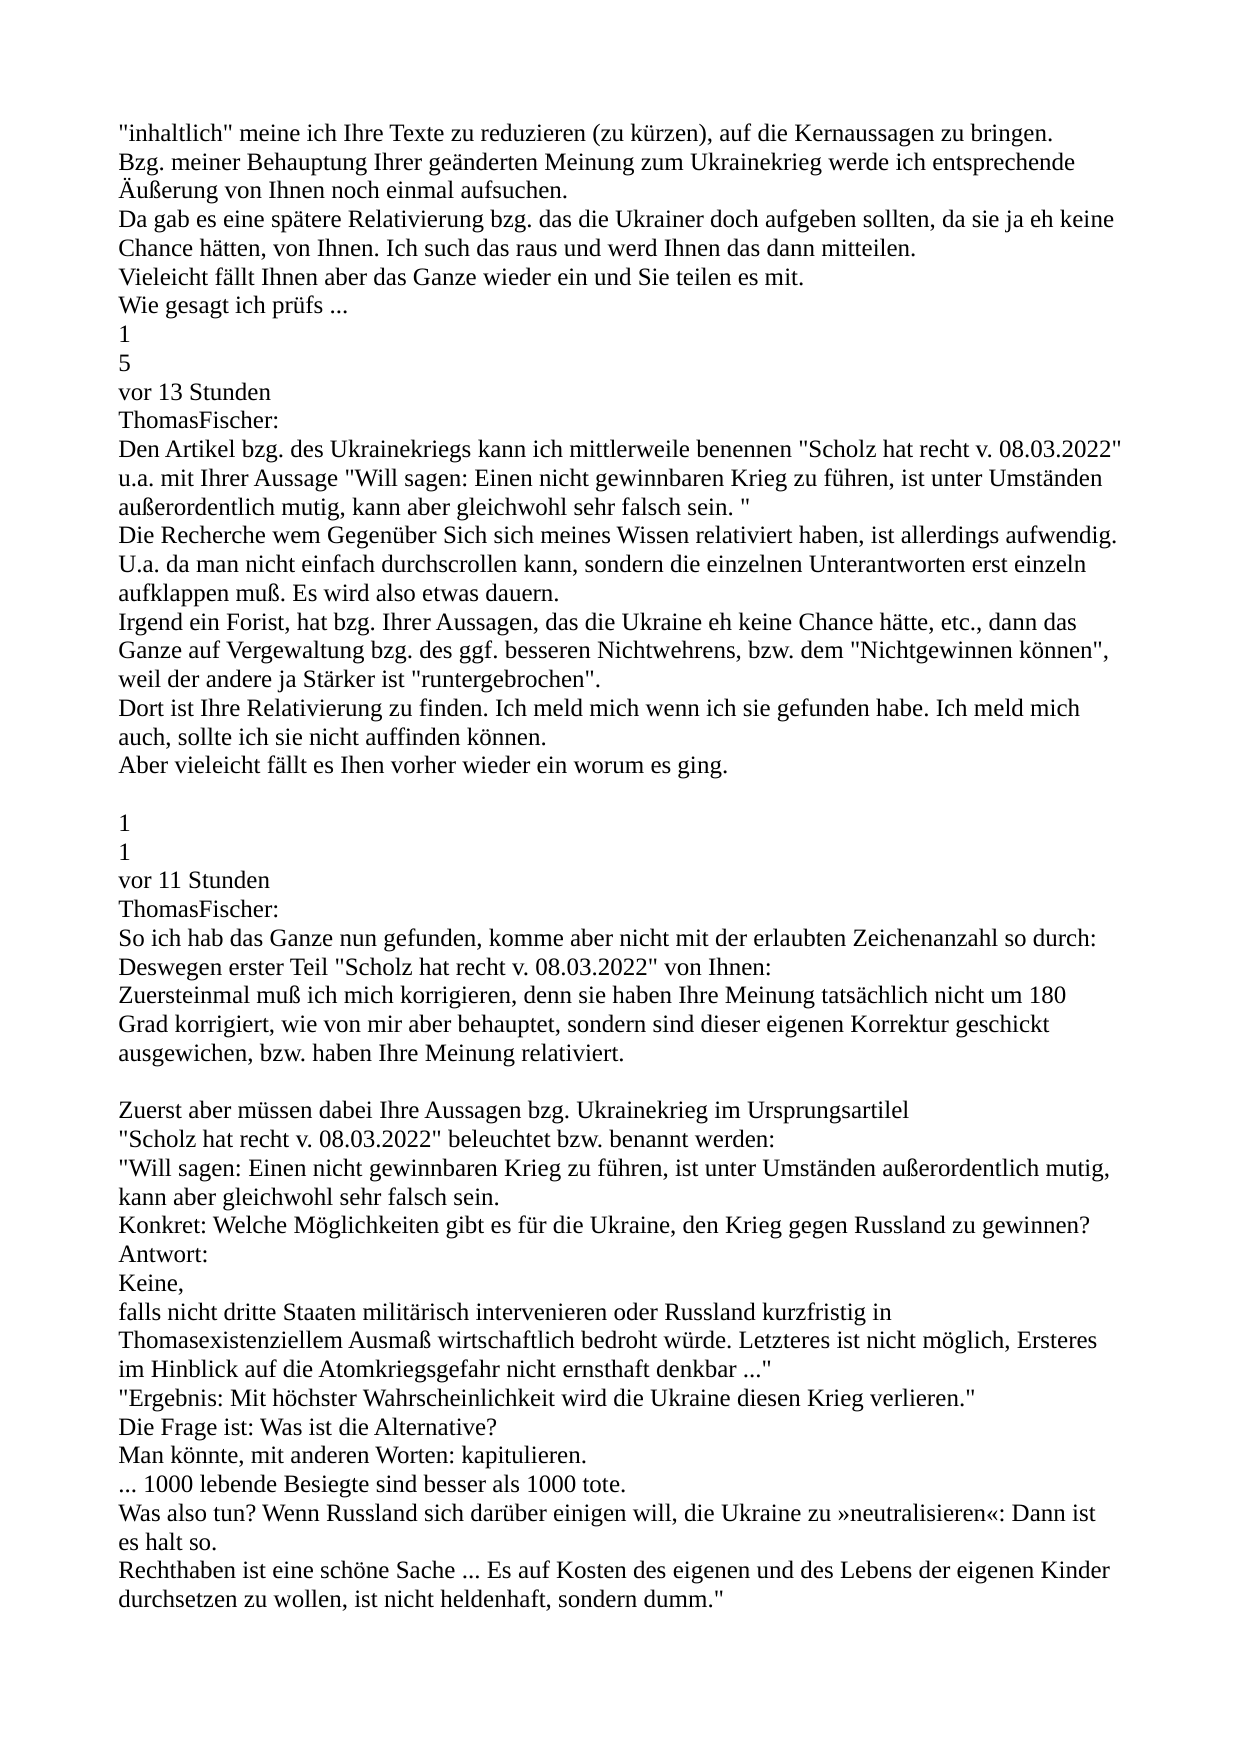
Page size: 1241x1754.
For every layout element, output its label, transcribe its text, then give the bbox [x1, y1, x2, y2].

text Rechthaben ist eine schöne Sache ... Es auf Kosten des eigenen und des Lebens der eigenen Kinder durchsetzen zu wollen, ist nicht heldenhaft, sondern dumm." [118, 1556, 1122, 1613]
text falls nicht dritte Staaten militärisch intervenieren oder Russland kurzfristig in Thomasexistenziellem Ausmaß wirtschaftlich bedroht würde. Letzteres ist nicht möglich, Ersteres im Hinblick auf die Atomkriegsgefahr nicht ernsthaft denkbar ..." [118, 1297, 1122, 1383]
text So ich hab das Ganze nun gefunden, komme aber nicht mit der erlaubten Zeichenanzahl so durch: Deswegen erster Teil "Scholz hat recht v. 08.03.2022" von Ihnen: [118, 923, 1122, 981]
text vor 11 Stunden [118, 866, 1122, 894]
text "inhaltlich" meine ich Ihre Texte zu reduzieren (zu kürzen), auf die Kernaussagen zu bringen. [118, 118, 1122, 147]
text vor 13 Stunden [118, 377, 1122, 406]
text Die Recherche wem Gegenüber Sich sich meines Wissen relativiert haben, ist allerdings aufwendig. U.a. da man nicht einfach durchscrollen kann, sondern die einzelnen Unterantworten erst einzeln aufklappen muß. Es wird also etwas dauern. [118, 521, 1122, 607]
text Zuerst aber müssen dabei Ihre Aussagen bzg. Ukrainekrieg im Ursprungsartilel [118, 1096, 1122, 1124]
text ... 1000 lebende Besiegte sind besser als 1000 tote. [118, 1469, 1122, 1498]
text "Ergebnis: Mit höchster Wahrscheinlichkeit wird die Ukraine diesen Krieg verlieren." [118, 1383, 1122, 1412]
text ThomasFischer: [118, 406, 1122, 434]
text Den Artikel bzg. des Ukrainekriegs kann ich mittlerweile benennen "Scholz hat recht v. 08.03.2022" u.a. mit Ihrer Aussage "Will sagen: Einen nicht gewinnbaren Krieg zu führen, ist unter Umständen außerordentlich mutig, kann aber gleichwohl sehr falsch sein. " [118, 434, 1122, 521]
text Keine, [118, 1268, 1122, 1297]
text Irgend ein Forist, hat bzg. Ihrer Aussagen, das die Ukraine eh keine Chance hätte, etc., dann das Ganze auf Vergewaltung bzg. des ggf. besseren Nichtwehrens, bzw. dem "Nichtgewinnen können", weil der andere ja Stärker ist "runtergebrochen". [118, 607, 1122, 693]
text Da gab es eine spätere Relativierung bzg. das die Ukrainer doch aufgeben sollten, da sie ja eh keine Chance hätten, von Ihnen. Ich such das raus und werd Ihnen das dann mitteilen. [118, 204, 1122, 262]
text "Scholz hat recht v. 08.03.2022" beleuchtet bzw. benannt werden: [118, 1124, 1122, 1153]
text Zuersteinmal muß ich mich korrigieren, denn sie haben Ihre Meinung tatsächlich nicht um 180 Grad korrigiert, wie von mir aber behauptet, sondern sind dieser eigenen Korrektur geschickt ausgewichen, bzw. haben Ihre Meinung relativiert. [118, 981, 1122, 1067]
text Dort ist Ihre Relativierung zu finden. Ich meld mich wenn ich sie gefunden habe. Ich meld mich auch, sollte ich sie nicht auffinden können. [118, 693, 1122, 751]
text "Will sagen: Einen nicht gewinnbaren Krieg zu führen, ist unter Umständen außerordentlich mutig, kann aber gleichwohl sehr falsch sein. [118, 1153, 1122, 1211]
text Man könnte, mit anderen Worten: kapitulieren. [118, 1441, 1122, 1469]
text Was also tun? Wenn Russland sich darüber einigen will, die Ukraine zu »neutralisieren«: Dann ist es halt so. [118, 1498, 1122, 1556]
text 1 [118, 319, 1122, 348]
text Aber vieleicht fällt es Ihen vorher wieder ein worum es ging. [118, 751, 1122, 779]
text ThomasFischer: [118, 894, 1122, 923]
text Wie gesagt ich prüfs ... [118, 291, 1122, 319]
text 5 [118, 348, 1122, 377]
text Bzg. meiner Behauptung Ihrer geänderten Meinung zum Ukrainekrieg werde ich entsprechende Äußerung von Ihnen noch einmal aufsuchen. [118, 147, 1122, 204]
text Vieleicht fällt Ihnen aber das Ganze wieder ein und Sie teilen es mit. [118, 262, 1122, 291]
text Konkret: Welche Möglichkeiten gibt es für die Ukraine, den Krieg gegen Russland zu gewinnen? Antwort: [118, 1211, 1122, 1268]
text 1 [118, 808, 1122, 837]
text Die Frage ist: Was ist die Alternative? [118, 1412, 1122, 1441]
text 1 [118, 837, 1122, 866]
